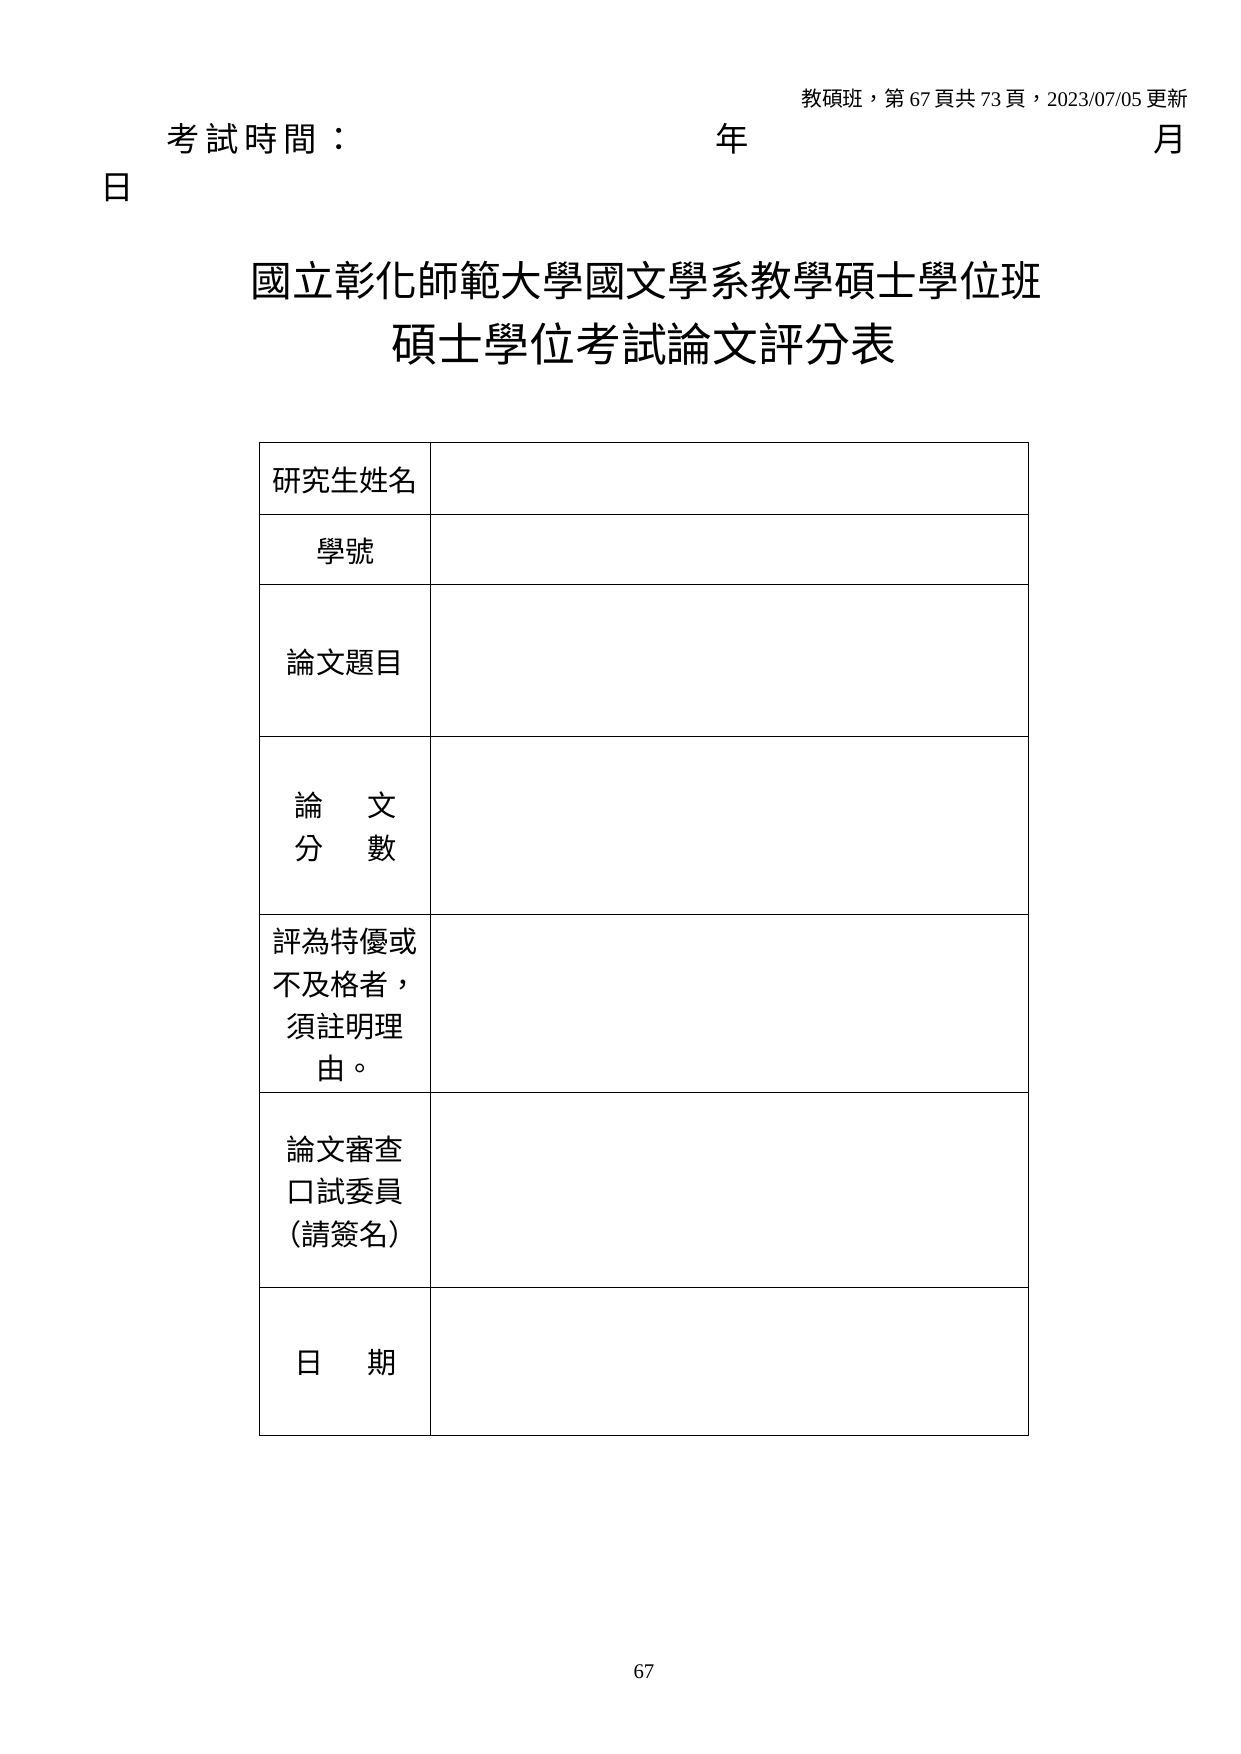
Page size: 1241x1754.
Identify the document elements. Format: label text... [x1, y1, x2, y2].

table_cell [431, 915, 1028, 1092]
table_cell 學號 [260, 515, 430, 584]
table_cell [431, 1288, 1028, 1434]
table_cell 論文題目 [260, 585, 430, 736]
table_header 研究生姓名 [260, 443, 430, 514]
table_cell 論 文 分 數 [260, 737, 430, 914]
table_cell 論文審查 口試委員 （請簽名） [260, 1093, 430, 1287]
text 國立彰化師範大學國文學系教學碩士學位班 [87, 248, 1205, 308]
table_cell [431, 585, 1028, 736]
table_cell [431, 515, 1028, 584]
table_cell [431, 1093, 1028, 1287]
table_cell 日 期 [260, 1288, 430, 1434]
text 考試時間： 年 月 日 [100, 113, 1187, 209]
table_cell [431, 737, 1028, 914]
table_cell 評為特優或不及格者，須註明理由。 [260, 915, 430, 1092]
text 碩士學位考試論文評分表 [100, 308, 1187, 374]
table_header [431, 443, 1028, 514]
